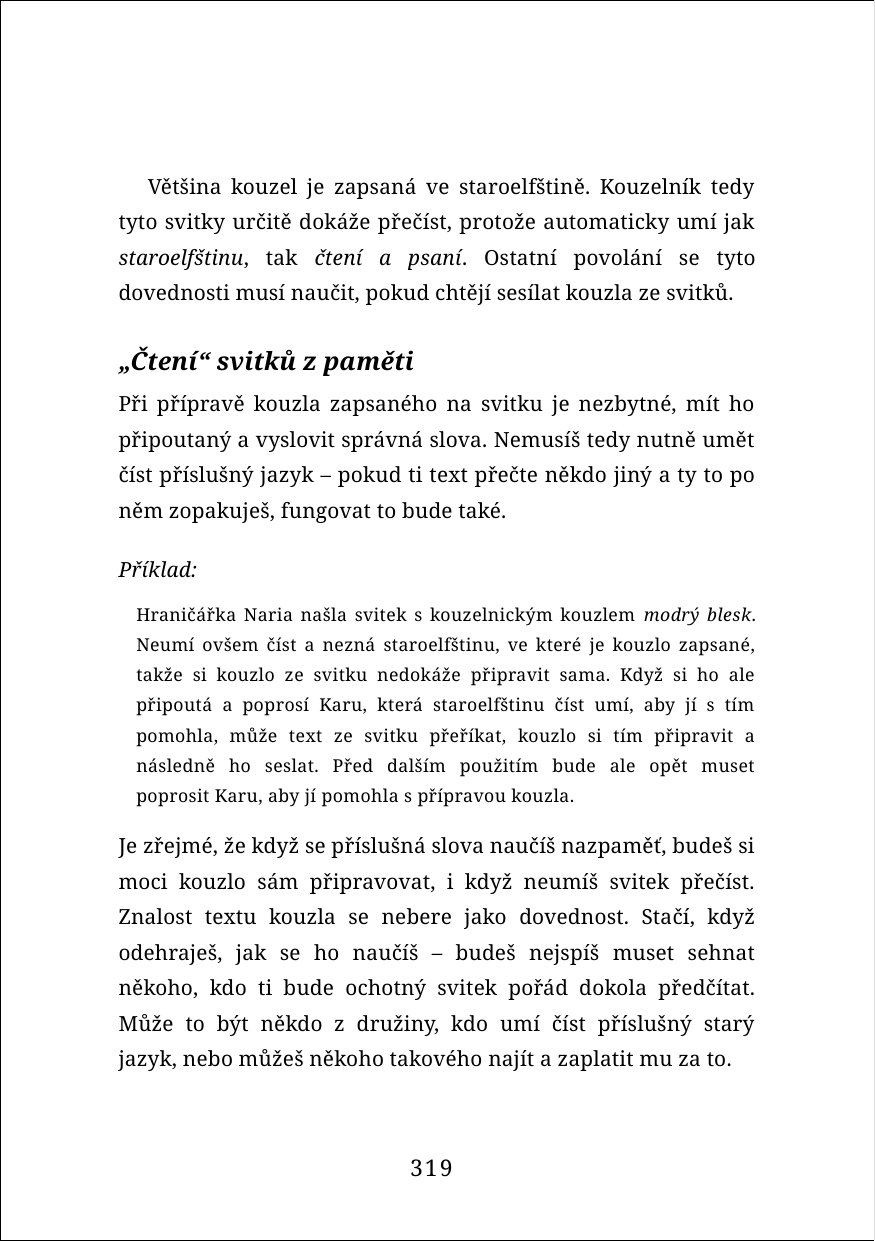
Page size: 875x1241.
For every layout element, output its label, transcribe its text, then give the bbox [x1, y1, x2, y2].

text Hraničářka Naria našla svitek s kouzelnickým kouzlem modrý blesk. Neumí ovšem číst a nezná staroelfštinu, ve které je kouzlo zapsané, takže si kouzlo ze svitku nedokáže připravit sama. Když si ho ale připoutá a poprosí Karu, která staroelfštinu číst umí, aby jí s tím pomohla, může text ze svitku přeříkat, kouzlo si tím připravit a následně ho seslat. Před dalším použitím bude ale opět muset poprosit Karu, aby jí pomohla s přípravou kouzla. [136, 602, 756, 808]
subtitle „Čtení“ svitků z paměti [118, 343, 756, 377]
text Je zřejmé, že když se příslušná slova naučíš nazpaměť, budeš si moci kouzlo sám připravovat, i když neumíš svitek přečíst. Znalost textu kouzla se nebere jako dovednost. Stačí, když odehraješ, jak se ho naučíš – budeš nejspíš muset sehnat někoho, kdo ti bude ochotný svitek pořád dokola předčítat. Může to být někdo z družiny, kdo umí číst příslušný starý jazyk, nebo můžeš někoho takového najít a zaplatit mu za to. [118, 831, 756, 1073]
text Příklad: [118, 555, 756, 583]
text Při přípravě kouzla zapsaného na svitku je nezbytné, mít ho připoutaný a vyslovit správná slova. Nemusíš tedy nutně umět číst příslušný jazyk – pokud ti text přečte někdo jiný a ty to po něm zopakuješ, fungovat to bude také. [118, 389, 756, 524]
text Většina kouzel je zapsaná ve staroelfštině. Kouzelník tedy tyto svitky určitě dokáže přečíst, protože automaticky umí jak staroelfštinu, tak čtení a psaní. Ostatní povolání se tyto dovednosti musí naučit, pokud chtějí sesílat kouzla ze svitků. [118, 172, 756, 307]
